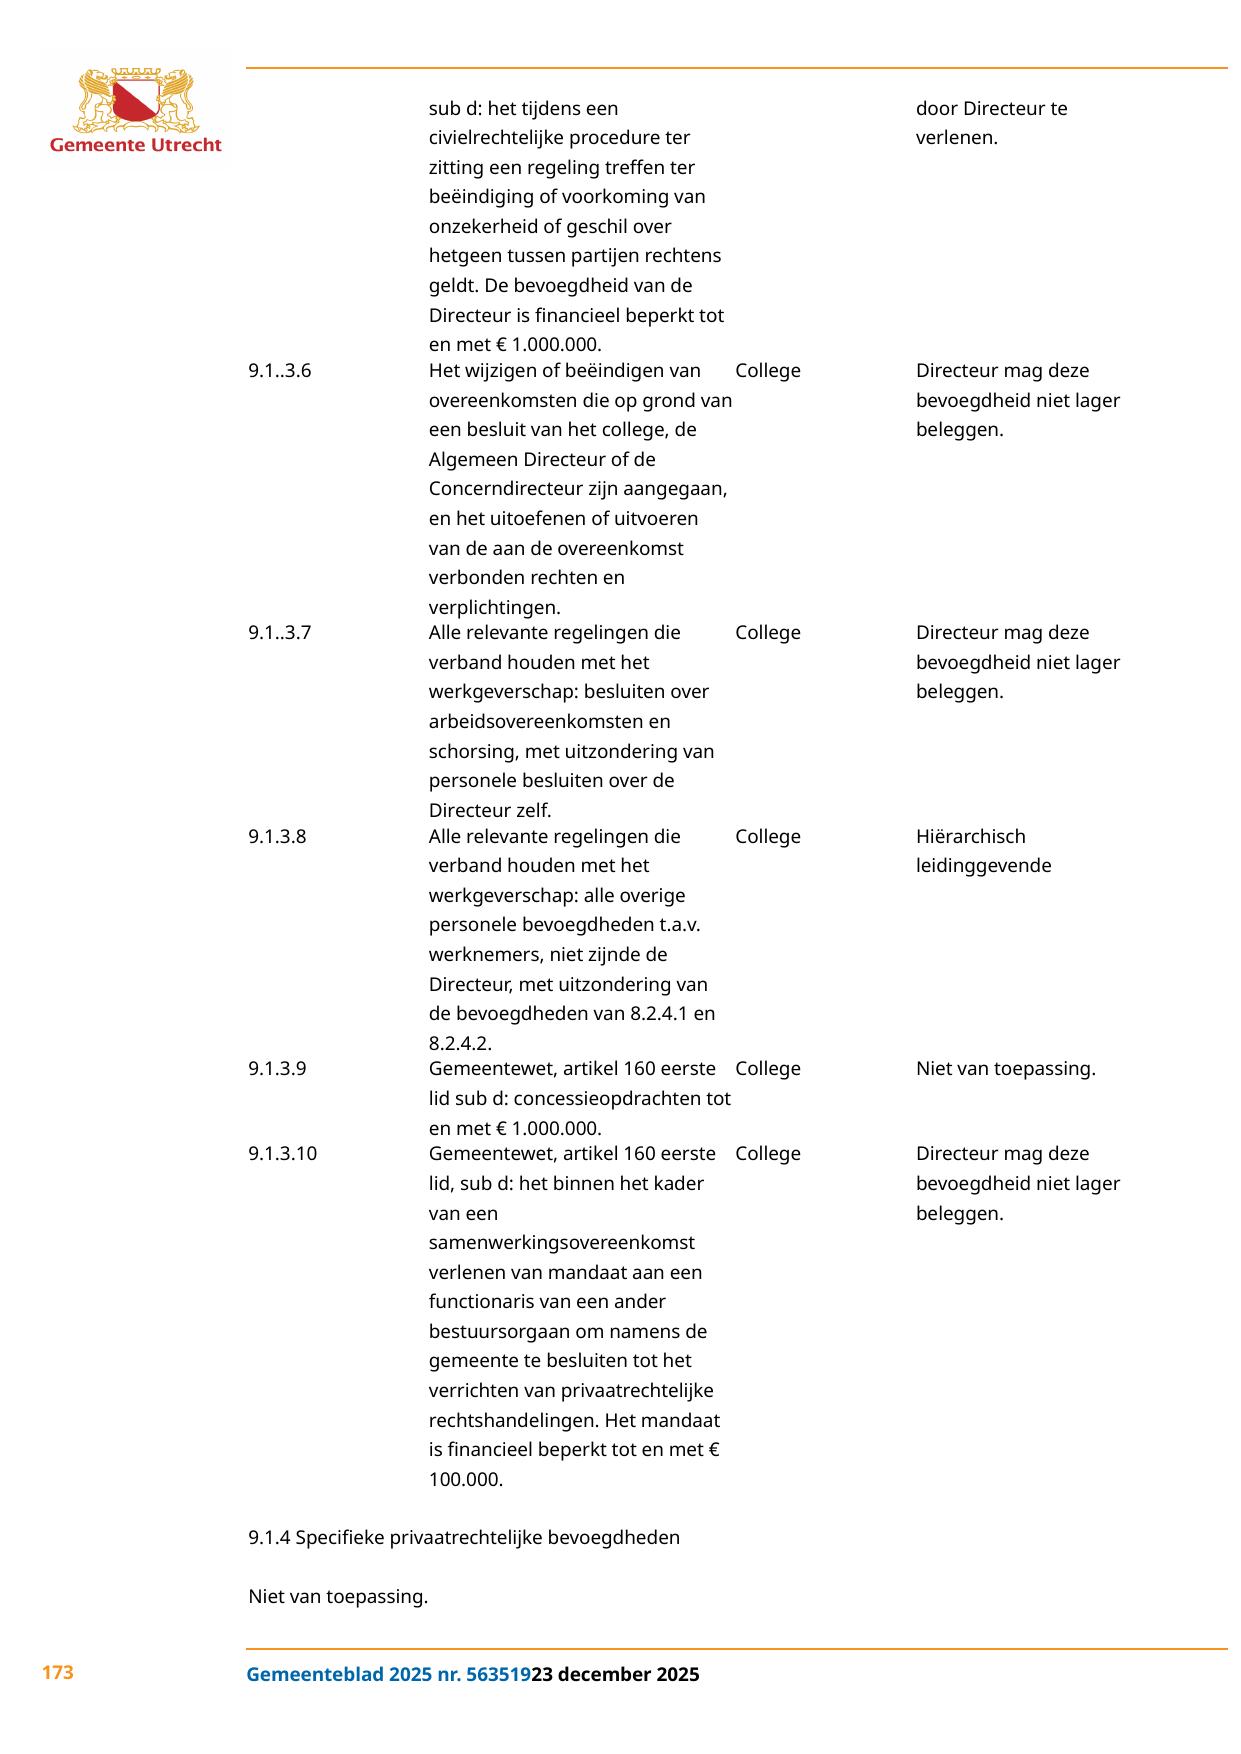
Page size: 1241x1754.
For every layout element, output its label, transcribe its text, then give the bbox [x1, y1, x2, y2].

table_cell [248, 95, 429, 357]
table_cell [735, 95, 916, 357]
table_cell Alle relevante regelingen die verband houden met het werkgeverschap: alle overige personele bevoegdheden t.a.v. werknemers, niet zijnde de Directeur, met uitzondering van de bevoegdheden van 8.2.4.1 en 8.2.4.2. [429, 823, 735, 1056]
table_cell 9.1.3.9 [248, 1056, 429, 1141]
table_cell 9.1.3.8 [248, 823, 429, 1056]
table_cell Alle relevante regelingen die verband houden met het werkgeverschap: besluiten over arbeidsovereenkomsten en schorsing, met uitzondering van personele besluiten over de Directeur zelf. [429, 620, 735, 823]
table_cell College [735, 1141, 916, 1492]
table_cell 9.1.3.10 [248, 1141, 429, 1492]
table_cell Niet van toepassing. [916, 1056, 1152, 1141]
table_cell 9.1..3.7 [248, 620, 429, 823]
table_cell Het wijzigen of beëindigen van overeenkomsten die op grond van een besluit van het college, de Algemeen Directeur of de Concerndirecteur zijn aangegaan, en het uitoefenen of uitvoeren van de aan de overeenkomst verbonden rechten en verplichtingen. [429, 357, 735, 619]
table_cell College [735, 357, 916, 619]
text 9.1.4 Specifieke privaatrechtelijke bevoegdheden [248, 1524, 1152, 1550]
table_cell sub d: het tijdens een civielrechtelijke procedure ter zitting een regeling treffen ter beëindiging of voorkoming van onzekerheid of geschil over hetgeen tussen partijen rechtens geldt. De bevoegdheid van de Directeur is financieel beperkt tot en met € 1.000.000. [429, 95, 735, 357]
table_cell Directeur mag deze bevoegdheid niet lager beleggen. [916, 1141, 1152, 1492]
table_cell College [735, 1056, 916, 1141]
table_cell College [735, 620, 916, 823]
text Niet van toepassing. [248, 1584, 1152, 1609]
table_cell Directeur mag deze bevoegdheid niet lager beleggen. [916, 357, 1152, 619]
table_cell door Directeur te verlenen. [916, 95, 1152, 357]
table_cell Directeur mag deze bevoegdheid niet lager beleggen. [916, 620, 1152, 823]
table_cell 9.1..3.6 [248, 357, 429, 619]
table_cell Gemeentewet, artikel 160 eerste lid, sub d: het binnen het kader van een samenwerkingsovereenkomst verlenen van mandaat aan een functionaris van een ander bestuursorgaan om namens de gemeente te besluiten tot het verrichten van privaatrechtelijke rechtshandelingen. Het mandaat is financieel beperkt tot en met € 100.000. [429, 1141, 735, 1492]
picture [41, 47, 231, 172]
table_cell Gemeentewet, artikel 160 eerste lid sub d: concessieopdrachten tot en met € 1.000.000. [429, 1056, 735, 1141]
table_cell College [735, 823, 916, 1056]
table_cell Hiërarchisch leidinggevende [916, 823, 1152, 1056]
